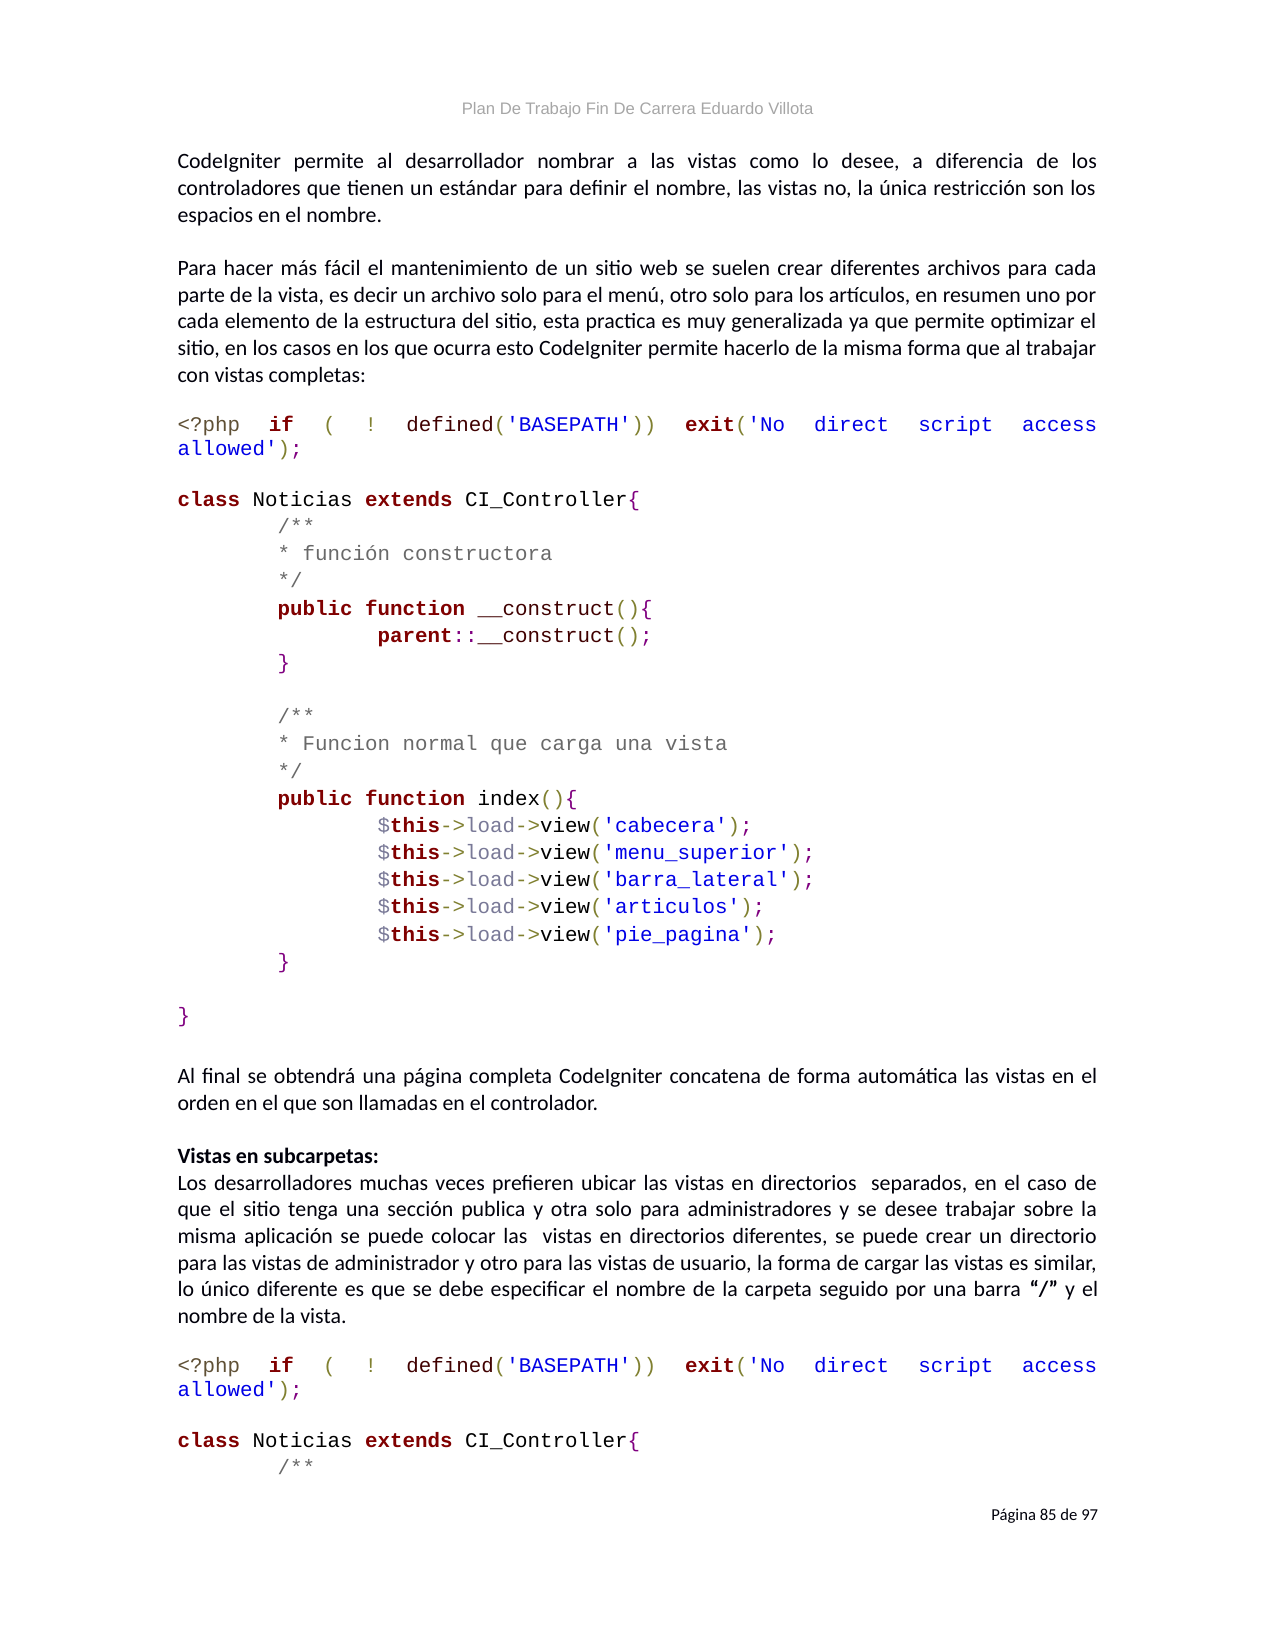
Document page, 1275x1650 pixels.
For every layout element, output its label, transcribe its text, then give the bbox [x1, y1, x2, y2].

text Los desarrolladores muchas veces prefieren ubicar las vistas en directorios separados, en el caso de que el sitio tenga una sección publica y otra solo para administradores y se desee trabajar sobre la misma aplicación se puede colocar las vistas en directorios diferentes, se puede crear un directorio para las vistas de administrador y otro para las vistas de usuario, la forma de cargar las vistas es similar, lo único diferente es que se debe especificar el nombre de la carpeta seguido por una barra “/” y el nombre de la vista. [177, 1169, 1098, 1329]
text /** [177, 1457, 1098, 1481]
text $this->load->view('articulos'); [177, 897, 1098, 920]
text Vistas en subcarpetas: [177, 1142, 1098, 1169]
text } [177, 951, 1098, 974]
text $this->load->view('pie_pagina'); [177, 924, 1098, 947]
text public function __construct(){ [177, 597, 1098, 621]
text $this->load->view('barra_lateral'); [177, 869, 1098, 893]
text Para hacer más fácil el mantenimiento de un sitio web se suelen crear diferentes archivos para cada parte de la vista, es decir un archivo solo para el menú, otro solo para los artículos, en resumen uno por cada elemento de la estructura del sitio, esta practica es muy generalizada ya que permite optimizar el sitio, en los casos en los que ocurra esto CodeIgniter permite hacerlo de la misma forma que al trabajar con vistas completas: [177, 254, 1098, 388]
text } [177, 1005, 1098, 1029]
text } [177, 652, 1098, 676]
text $this->load->view('menu_superior'); [177, 842, 1098, 866]
text <?php if ( ! defined('BASEPATH')) exit('No direct script access allowed'); [177, 1355, 1098, 1403]
text */ [177, 761, 1098, 784]
text /** [177, 516, 1098, 539]
text class Noticias extends CI_Controller{ [177, 1430, 1098, 1453]
text Al final se obtendrá una página completa CodeIgniter concatena de forma automática las vistas en el orden en el que son llamadas en el controlador. [177, 1062, 1098, 1115]
text /** [177, 706, 1098, 730]
text $this->load->view('cabecera'); [177, 815, 1098, 839]
text CodeIgniter permite al desarrollador nombrar a las vistas como lo desee, a diferencia de los controladores que tienen un estándar para definir el nombre, las vistas no, la única restricción son los espacios en el nombre. [177, 148, 1098, 228]
text * función constructora [177, 543, 1098, 567]
text * Funcion normal que carga una vista [177, 733, 1098, 757]
text parent::__construct(); [177, 625, 1098, 648]
text public function index(){ [177, 788, 1098, 811]
text class Noticias extends CI_Controller{ [177, 489, 1098, 512]
text */ [177, 570, 1098, 594]
text <?php if ( ! defined('BASEPATH')) exit('No direct script access allowed'); [177, 414, 1098, 462]
